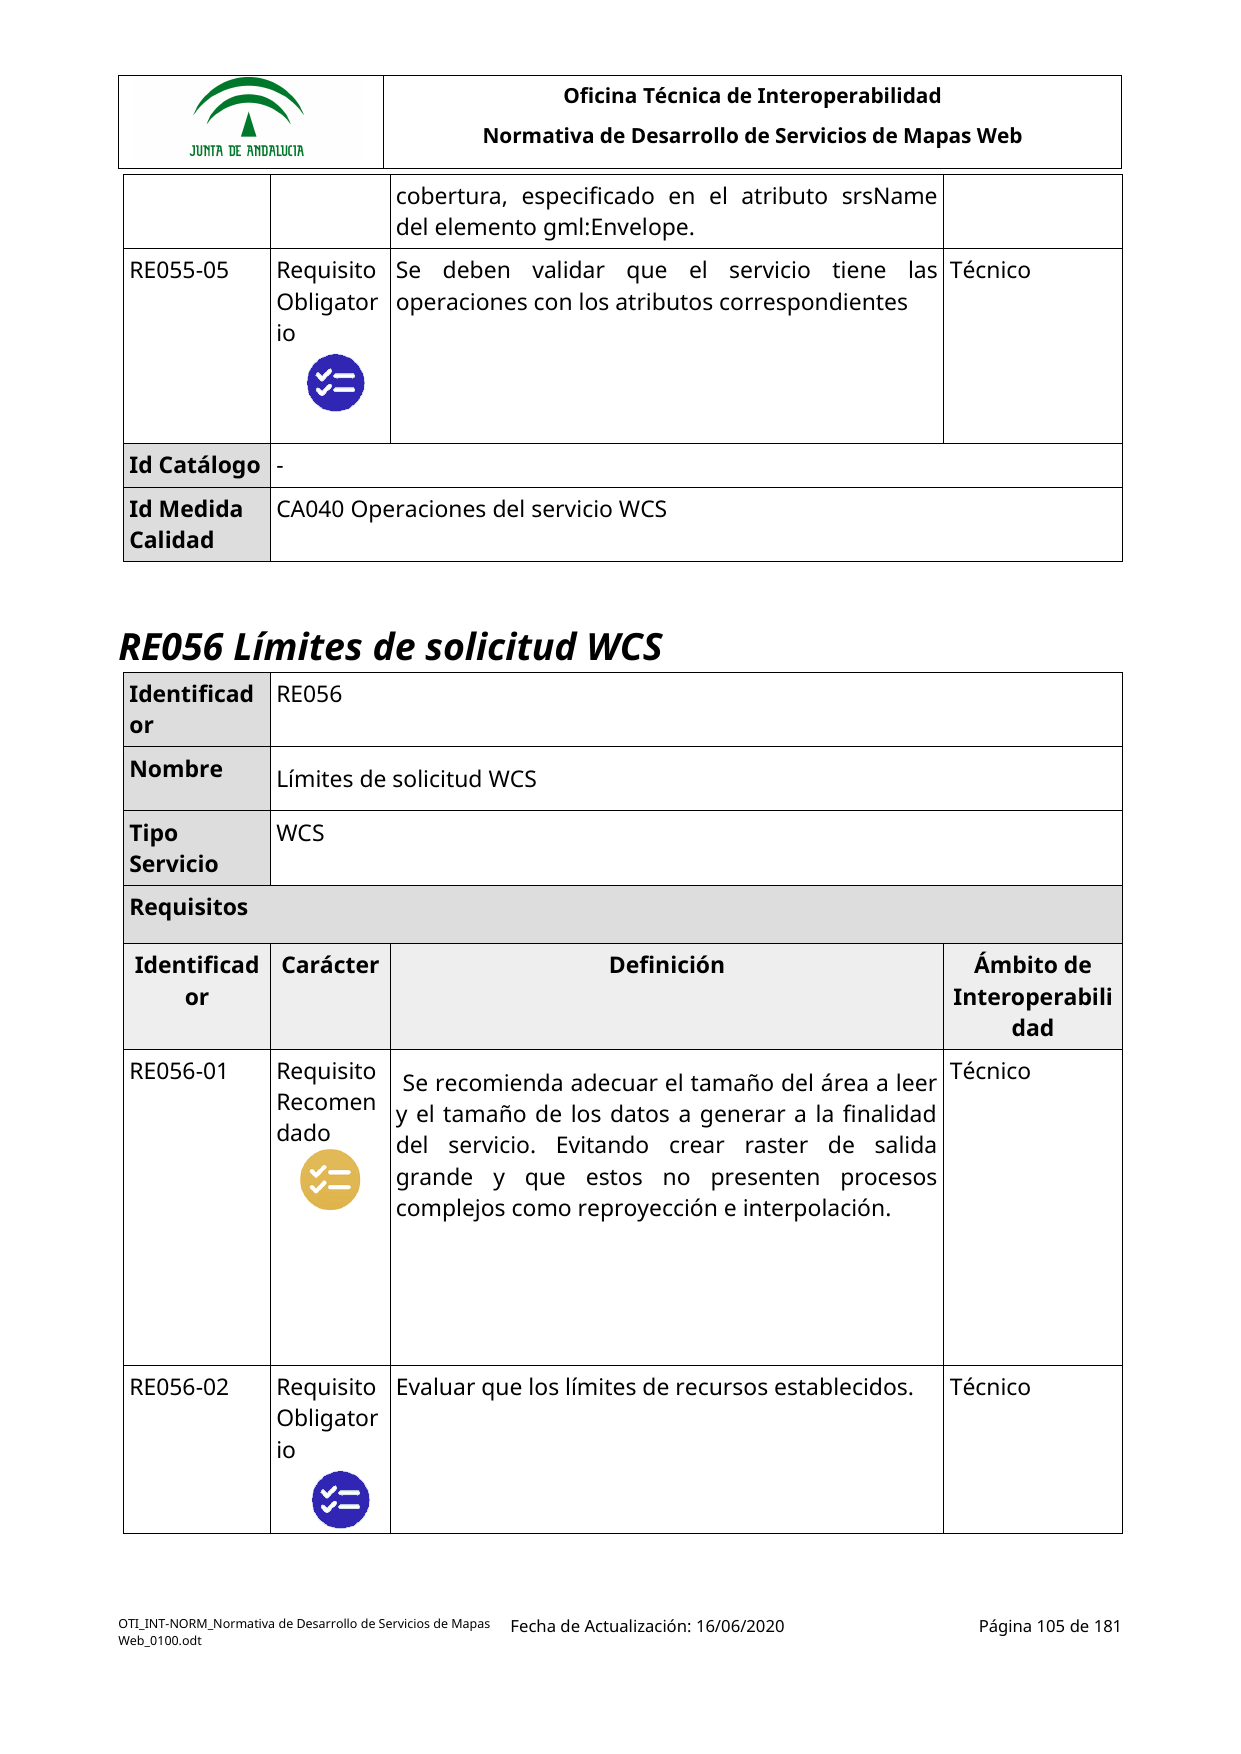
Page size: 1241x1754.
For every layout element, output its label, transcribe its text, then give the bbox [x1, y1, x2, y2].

table_cell Se recomienda adecuar el tamaño del área a leer y el tamaño de los datos a generar a la finalidad del servicio. Evitando crear raster de salida grande y que estos no presenten procesos complejos como reproyección e interpolación. [391, 1050, 943, 1365]
table_cell Técnico [944, 1050, 1122, 1365]
picture [132, 77, 365, 159]
table_cell Límites de solicitud WCS [271, 747, 1122, 810]
table_cell Requisitos [124, 886, 1122, 943]
table_cell [124, 175, 270, 248]
picture [299, 1148, 361, 1211]
table_cell Tipo Servicio [124, 811, 270, 885]
table_cell Carácter [271, 944, 390, 1049]
table_cell Identificador [124, 944, 270, 1049]
table_cell [944, 175, 1122, 248]
table_cell Id Medida Calidad [124, 488, 270, 561]
table_cell Definición [391, 944, 943, 1049]
table_cell [271, 175, 390, 248]
table_cell WCS [271, 811, 1122, 885]
table_cell Id Catálogo [124, 444, 270, 486]
table_cell Técnico [944, 249, 1122, 443]
table_cell Requisito Obligatorio [271, 1366, 390, 1533]
table_cell - [271, 444, 1122, 486]
table_cell RE056-01 [124, 1050, 270, 1365]
table_cell cobertura, especificado en el atributo srsName del elemento gml:Envelope. [391, 175, 943, 248]
table_cell Se deben validar que el servicio tiene las operaciones con los atributos correspondientes [391, 249, 943, 443]
subtitle RE056 Límites de solicitud WCS [118, 621, 1122, 672]
table_cell CA040 Operaciones del servicio WCS [271, 488, 1122, 561]
table_cell RE056-02 [124, 1366, 270, 1533]
picture [304, 1470, 374, 1531]
table_cell Requisito Recomendado [271, 1050, 390, 1365]
table_cell Técnico [944, 1366, 1122, 1533]
table_cell Evaluar que los límites de recursos establecidos. [391, 1366, 943, 1533]
table_cell Nombre [124, 747, 270, 810]
table_header RE056 [271, 673, 1122, 746]
table_cell RE055-05 [124, 249, 270, 443]
table_cell Requisito Obligatorio [271, 249, 390, 443]
table_header Identificador [124, 673, 270, 746]
table_cell Ámbito de Interoperabilidad [944, 944, 1122, 1049]
picture [299, 353, 369, 414]
